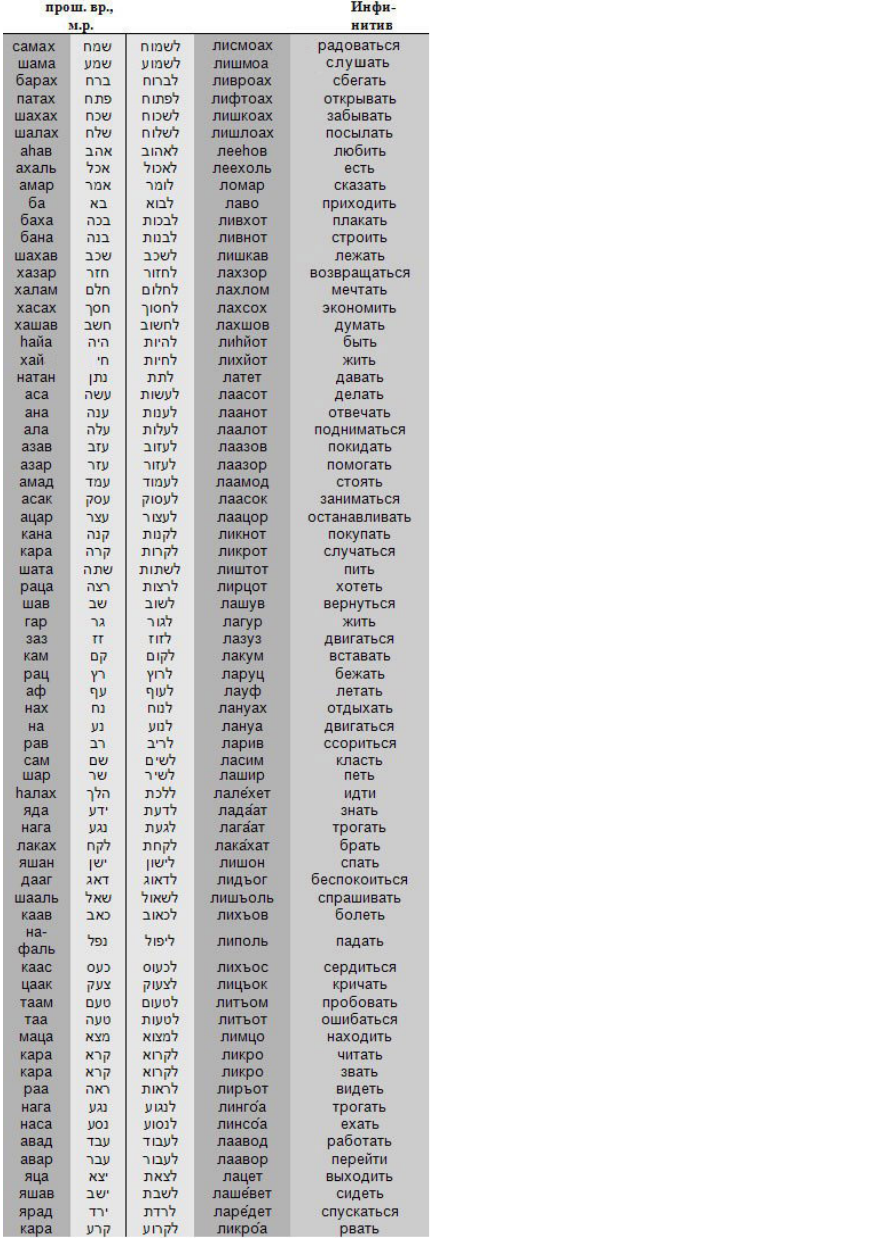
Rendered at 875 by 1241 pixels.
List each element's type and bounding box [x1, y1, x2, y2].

picture [3, 0, 430, 1238]
